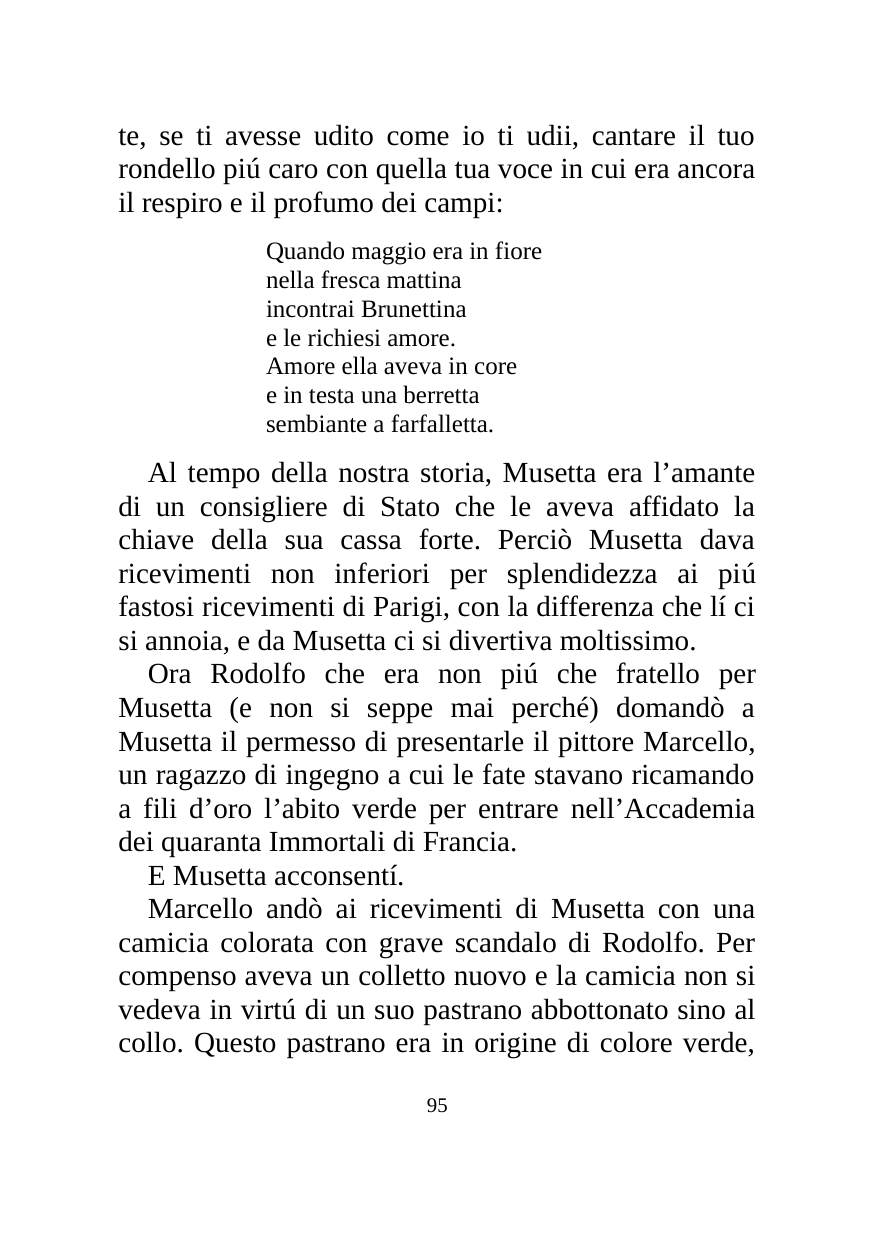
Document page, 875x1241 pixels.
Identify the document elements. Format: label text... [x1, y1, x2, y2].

text E Musetta acconsentí. [118, 858, 756, 891]
text Quando maggio era in fiore nella fresca mattina incontrai Brunettina e le richiesi amore. Amore ella aveva in core e in testa una berretta sembiante a farfalletta. [266, 236, 756, 438]
text Marcello andò ai ricevimenti di Musetta con una camicia colorata con grave scandalo di Rodolfo. Per compenso aveva un colletto nuovo e la camicia non si vedeva in virtú di un suo pastrano abbottonato sino al collo. Questo pastrano era in origine di colore verde, [118, 891, 756, 1059]
text te, se ti avesse udito come io ti udii, cantare il tuo rondello piú caro con quella tua voce in cui era ancora il respiro e il profumo dei campi: [118, 118, 756, 219]
text Ora Rodolfo che era non piú che fratello per Musetta (e non si seppe mai perché) domandò a Musetta il permesso di presentarle il pittore Marcello, un ragazzo di ingegno a cui le fate stavano ricamando a fili d’oro l’abito verde per entrare nell’Accademia dei quaranta Immortali di Francia. [118, 657, 756, 858]
text Al tempo della nostra storia, Musetta era l’amante di un consigliere di Stato che le aveva affidato la chiave della sua cassa forte. Perciò Musetta dava ricevimenti non inferiori per splendidezza ai piú fastosi ricevimenti di Parigi, con la differenza che lí ci si annoia, e da Musetta ci si divertiva moltissimo. [118, 455, 756, 657]
